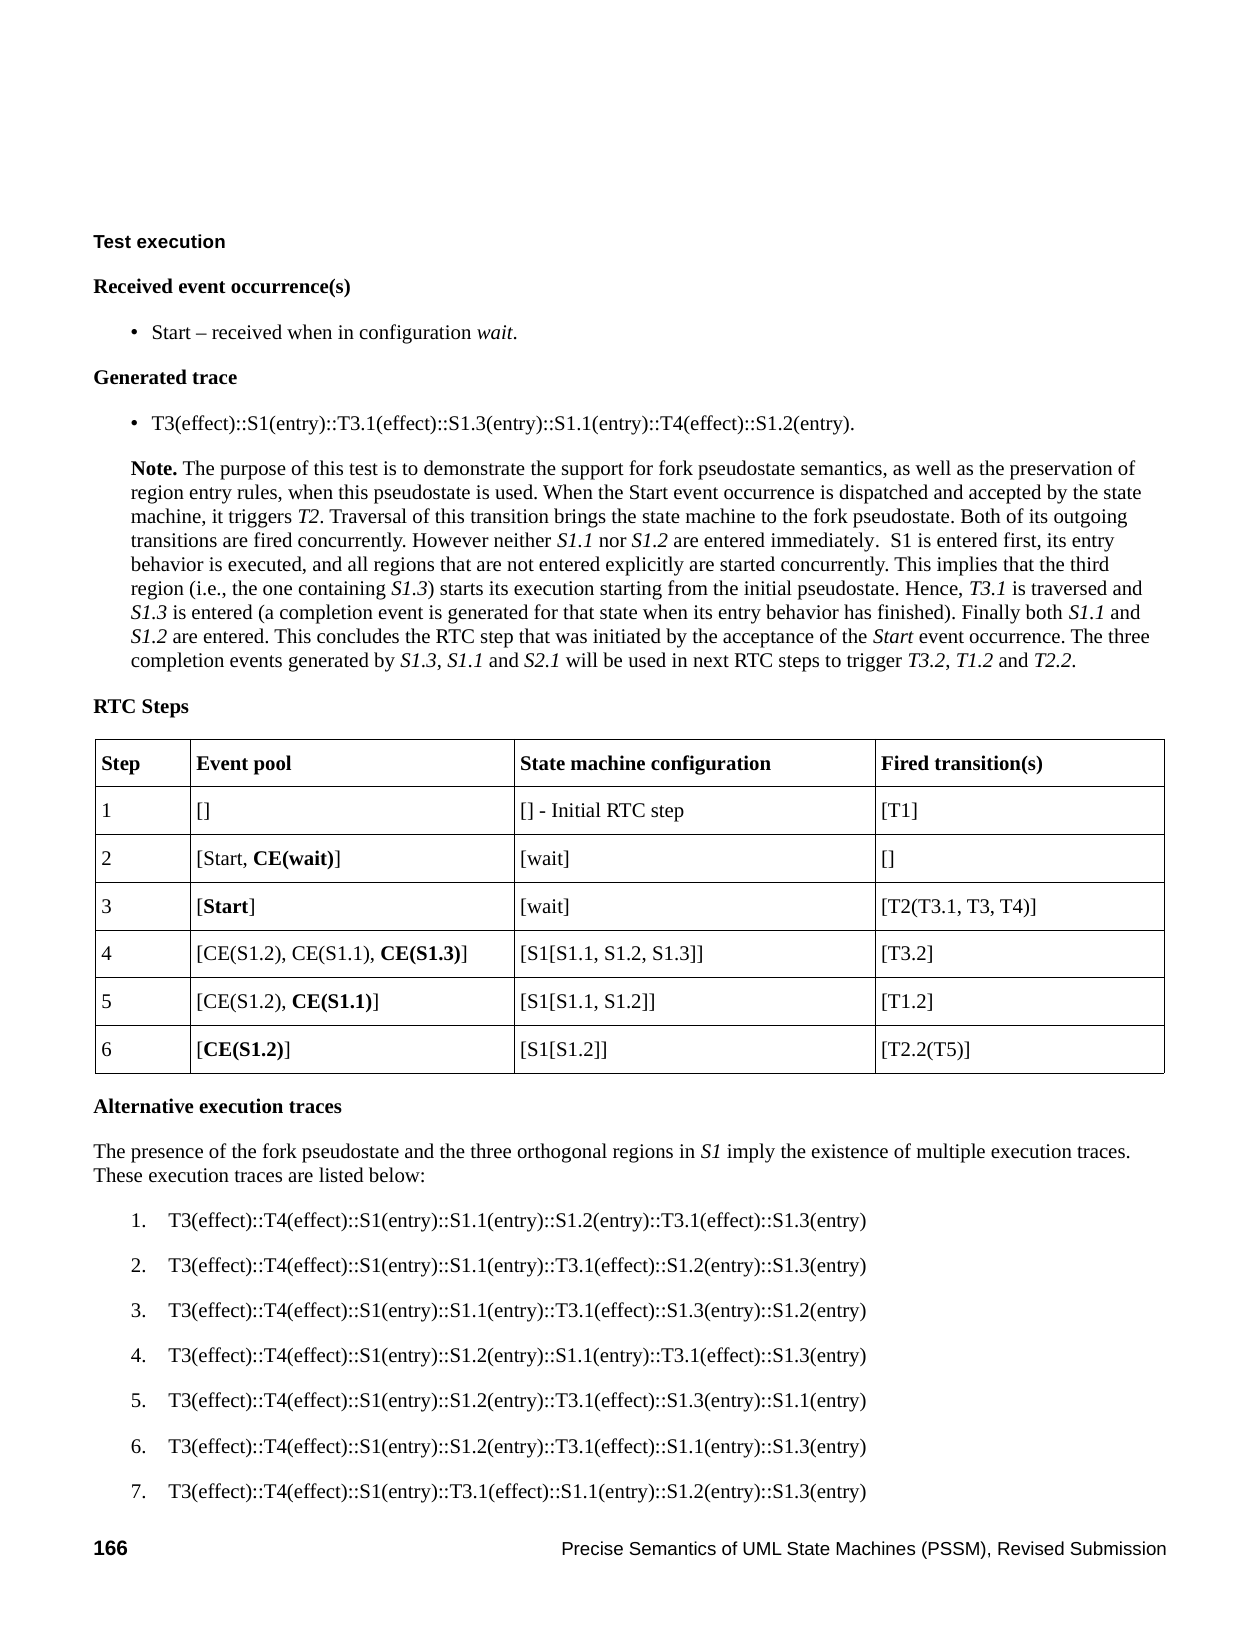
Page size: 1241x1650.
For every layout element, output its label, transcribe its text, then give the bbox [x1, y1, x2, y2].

table_cell [T2(T3.1, T3, T4)] [876, 883, 1164, 929]
text Received event occurrence(s) [93, 274, 1164, 298]
list T3(effect)::T4(effect)::S1(entry)::S1.2(entry)::T3.1(effect)::S1.3(entry)::S1.1(entry) [131, 1388, 1164, 1412]
list T3(effect)::S1(entry)::T3.1(effect)::S1.3(entry)::S1.1(entry)::T4(effect)::S1.2(entry). [131, 410, 1164, 435]
text Note. The purpose of this test is to demonstrate the support for fork pseudostate semantics, as well as the preservation of region entry rules, when this pseudostate is used. When the Start event occurrence is dispatched and accepted by the state machine, it triggers T2. Traversal of this transition brings the state machine to the fork pseudostate. Both of its outgoing transitions are fired concurrently. However neither S1.1 nor S1.2 are entered immediately. S1 is entered first, its entry behavior is executed, and all regions that are not entered explicitly are started concurrently. This implies that the third region (i.e., the one containing S1.3) starts its execution starting from the initial pseudostate. Hence, T3.1 is traversed and S1.3 is entered (a completion event is generated for that state when its entry behavior has finished). Finally both S1.1 and S1.2 are entered. This concludes the RTC step that was initiated by the acceptance of the Start event occurrence. The three completion events generated by S1.3, S1.1 and S2.1 will be used in next RTC steps to trigger T3.2, T1.2 and T2.2. [131, 456, 1164, 672]
text Generated trace [93, 365, 1164, 389]
table_header Step [96, 740, 190, 786]
table_cell [S1[S1.2]] [515, 1026, 875, 1073]
list T3(effect)::T4(effect)::S1(entry)::S1.1(entry)::T3.1(effect)::S1.2(entry)::S1.3(entry) [131, 1253, 1164, 1277]
table_cell [T3.2] [876, 931, 1164, 977]
table_cell 6 [96, 1026, 190, 1073]
table_cell [] [191, 787, 514, 834]
text Alternative execution traces [93, 1094, 1164, 1118]
subtitle Test execution [93, 231, 1164, 253]
list T3(effect)::T4(effect)::S1(entry)::S1.2(entry)::S1.1(entry)::T3.1(effect)::S1.3(entry) [131, 1343, 1164, 1367]
table_cell [] [876, 835, 1164, 882]
text RTC Steps [93, 693, 1164, 718]
table_header State machine configuration [515, 740, 875, 786]
table_cell [CE(S1.2)] [191, 1026, 514, 1073]
list Start – received when in configuration wait. [131, 319, 1164, 344]
table_cell [CE(S1.2), CE(S1.1)] [191, 978, 514, 1025]
table_cell [T2.2(T5)] [876, 1026, 1164, 1073]
table_cell [] - Initial RTC step [515, 787, 875, 834]
table_cell [Start, CE(wait)] [191, 835, 514, 882]
list T3(effect)::T4(effect)::S1(entry)::S1.2(entry)::T3.1(effect)::S1.1(entry)::S1.3(entry) [131, 1433, 1164, 1458]
list T3(effect)::T4(effect)::S1(entry)::S1.1(entry)::S1.2(entry)::T3.1(effect)::S1.3(entry) [131, 1208, 1164, 1232]
table_cell 3 [96, 883, 190, 929]
table_header Fired transition(s) [876, 740, 1164, 786]
table_cell [T1.2] [876, 978, 1164, 1025]
table_cell 5 [96, 978, 190, 1025]
table_cell 1 [96, 787, 190, 834]
table_cell [wait] [515, 835, 875, 882]
table_cell 2 [96, 835, 190, 882]
table_cell [wait] [515, 883, 875, 929]
table_cell [S1[S1.1, S1.2, S1.3]] [515, 931, 875, 977]
table_cell [Start] [191, 883, 514, 929]
table_header Event pool [191, 740, 514, 786]
list T3(effect)::T4(effect)::S1(entry)::T3.1(effect)::S1.1(entry)::S1.2(entry)::S1.3(entry) [131, 1479, 1164, 1503]
text The presence of the fork pseudostate and the three orthogonal regions in S1 imply the existence of multiple execution traces. These execution traces are listed below: [93, 1139, 1164, 1187]
table_cell [T1] [876, 787, 1164, 834]
table_cell [CE(S1.2), CE(S1.1), CE(S1.3)] [191, 931, 514, 977]
table_cell 4 [96, 931, 190, 977]
table_cell [S1[S1.1, S1.2]] [515, 978, 875, 1025]
list T3(effect)::T4(effect)::S1(entry)::S1.1(entry)::T3.1(effect)::S1.3(entry)::S1.2(entry) [131, 1298, 1164, 1322]
